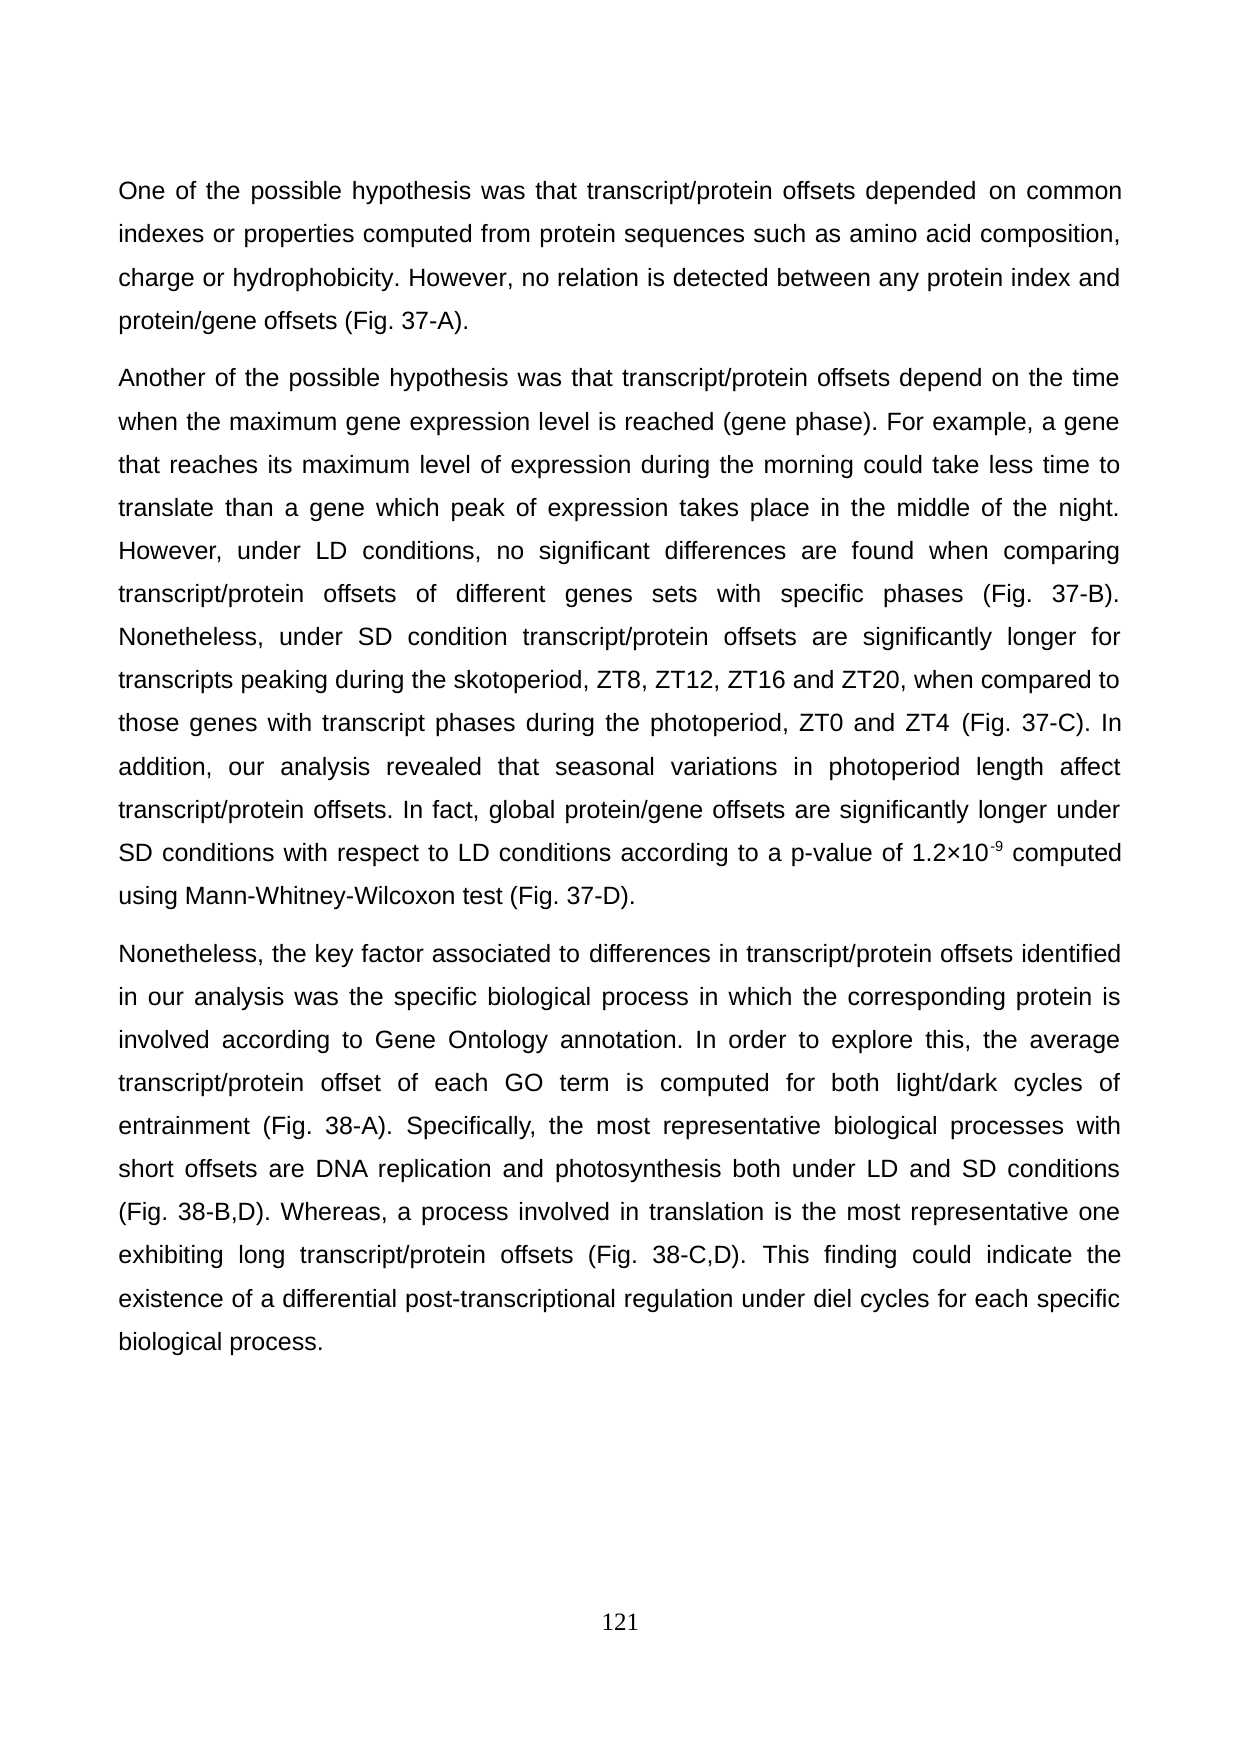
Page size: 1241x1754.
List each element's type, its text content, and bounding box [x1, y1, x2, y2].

text Another of the possible hypothesis was that transcript/protein offsets depend on the time when the maximum gene expression level is reached (gene phase). For example, a gene that reaches its maximum level of expression during the morning could take less time to translate than a gene which peak of expression takes place in the middle of the night. However, under LD conditions, no significant differences are found when comparing transcript/protein offsets of different genes sets with specific phases (Fig. 37-B). Nonetheless, under SD condition transcript/protein offsets are significantly longer for transcripts peaking during the skotoperiod, ZT8, ZT12, ZT16 and ZT20, when compared to those genes with transcript phases during the photoperiod, ZT0 and ZT4 (Fig. 37-C). In addition, our analysis revealed that seasonal variations in photoperiod length affect transcript/protein offsets. In fact, global protein/gene offsets are significantly longer under SD conditions with respect to LD conditions according to a p-value of 1.2×10-9 computed using Mann-Whitney-Wilcoxon test (Fig. 37-D). [118, 363, 1122, 910]
text Nonetheless, the key factor associated to differences in transcript/protein offsets identified in our analysis was the specific biological process in which the corresponding protein is involved according to Gene Ontology annotation. In order to explore this, the average transcript/protein offset of each GO term is computed for both light/dark cycles of entrainment (Fig. 38-A). Specifically, the most representative biological processes with short offsets are DNA replication and photosynthesis both under LD and SD conditions (Fig. 38-B,D). Whereas, a process involved in translation is the most representative one exhibiting long transcript/protein offsets (Fig. 38-C,D). This finding could indicate the existence of a differential post-transcriptional regulation under diel cycles for each specific biological process. [118, 939, 1122, 1356]
text One of the possible hypothesis was that transcript/protein offsets depended on common indexes or properties computed from protein sequences such as amino acid composition, charge or hydrophobicity. However, no relation is detected between any protein index and protein/gene offsets (Fig. 37-A). [118, 176, 1122, 334]
